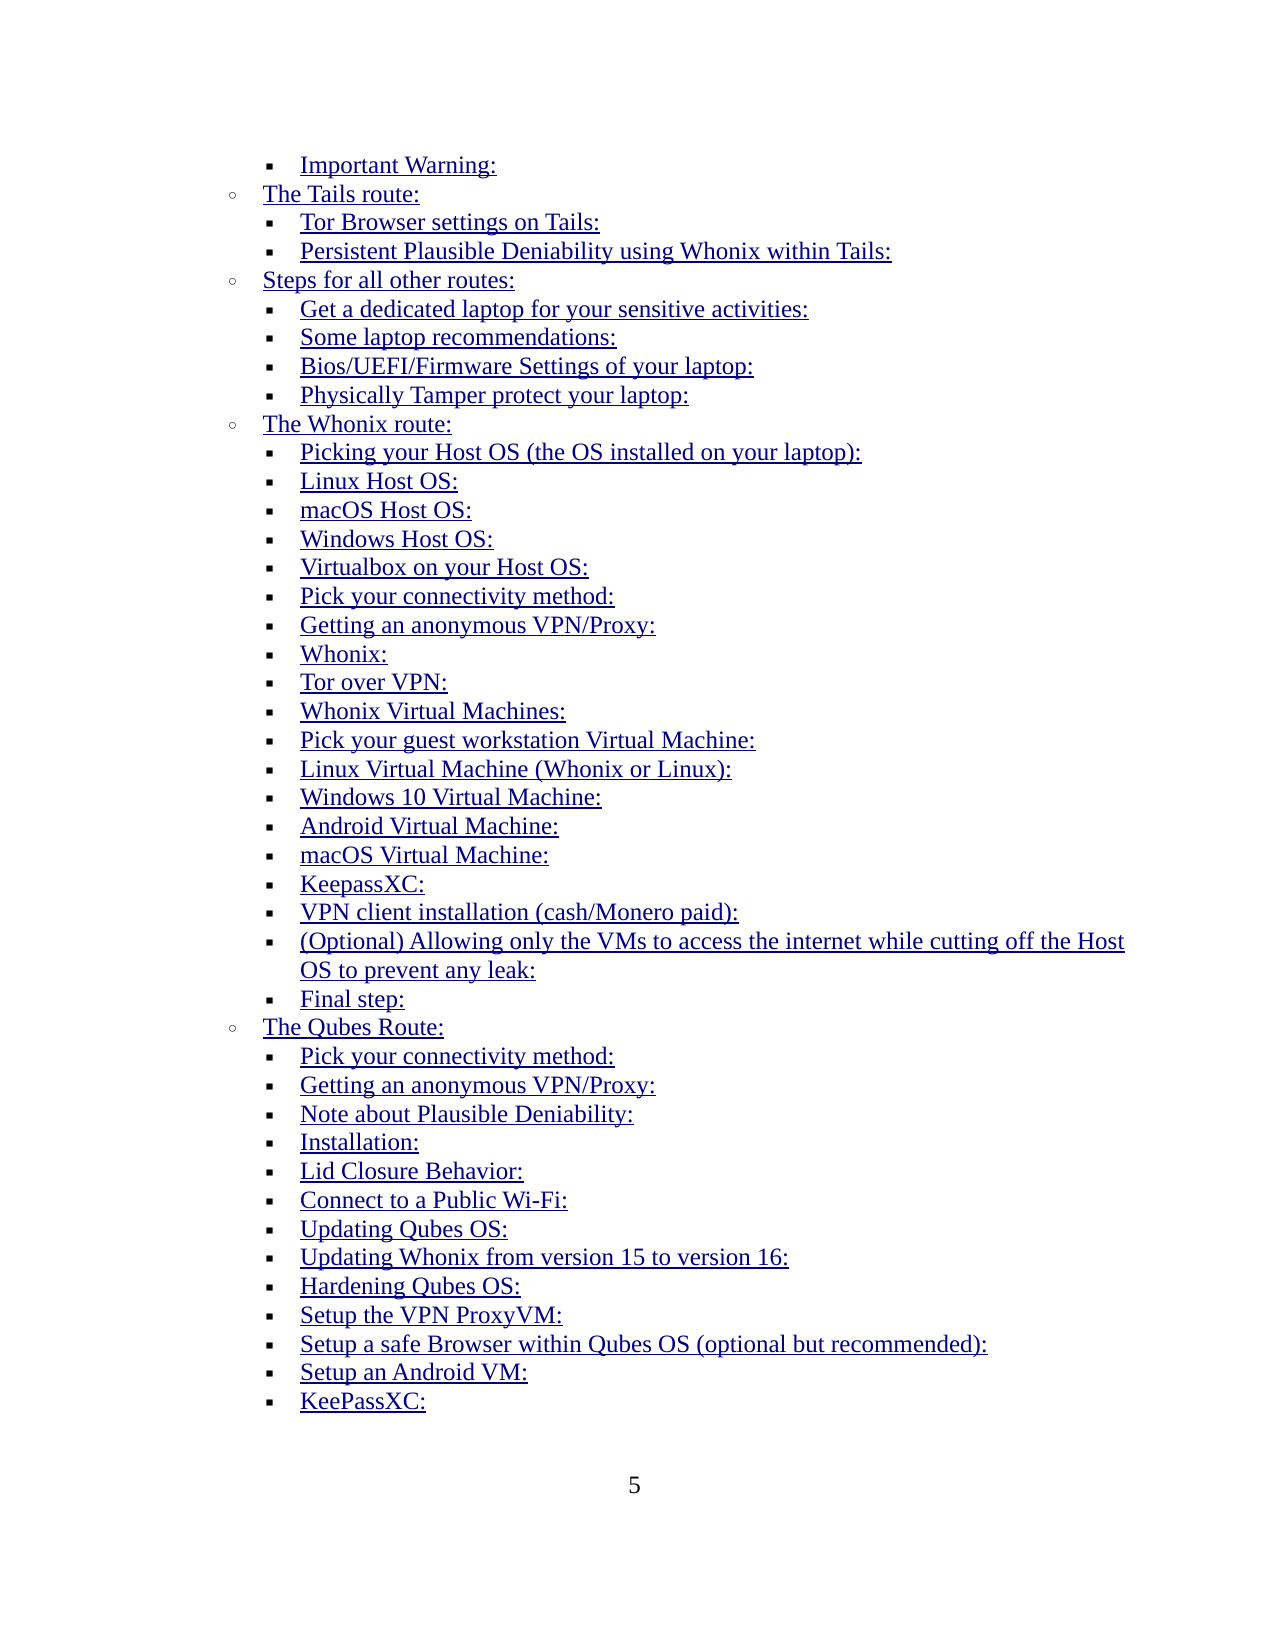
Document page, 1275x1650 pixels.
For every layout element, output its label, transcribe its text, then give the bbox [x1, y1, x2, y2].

list Final step: [262, 984, 1125, 1012]
list Important Warning: [262, 150, 1125, 179]
list Whonix: [262, 639, 1125, 667]
list Hardening Qubes OS: [262, 1271, 1125, 1300]
list macOS Virtual Machine: [262, 840, 1125, 869]
list Tor Browser settings on Tails: [262, 207, 1125, 236]
list Note about Plausible Deniability: [262, 1099, 1125, 1127]
list Windows Host OS: [262, 524, 1125, 552]
list Updating Whonix from version 15 to version 16: [262, 1242, 1125, 1271]
list KeepassXC: [262, 869, 1125, 897]
list VPN client installation (cash/Monero paid): [262, 897, 1125, 926]
list Physically Tamper protect your laptop: [262, 380, 1125, 409]
list Setup an Android VM: [262, 1357, 1125, 1386]
list The Whonix route: [225, 409, 1125, 437]
list Pick your connectivity method: [262, 1041, 1125, 1070]
list Setup the VPN ProxyVM: [262, 1300, 1125, 1329]
list (Optional) Allowing only the VMs to access the internet while cutting off the Host OS to prevent any leak: [262, 926, 1125, 984]
list Windows 10 Virtual Machine: [262, 782, 1125, 811]
list Get a dedicated laptop for your sensitive activities: [262, 294, 1125, 322]
list Getting an anonymous VPN/Proxy: [262, 610, 1125, 639]
list Persistent Plausible Deniability using Whonix within Tails: [262, 236, 1125, 265]
list Android Virtual Machine: [262, 811, 1125, 840]
list The Qubes Route: [225, 1012, 1125, 1041]
list KeePassXC: [262, 1386, 1125, 1415]
list Setup a safe Browser within Qubes OS (optional but recommended): [262, 1329, 1125, 1357]
list Connect to a Public Wi-Fi: [262, 1185, 1125, 1214]
list Linux Host OS: [262, 466, 1125, 495]
list Some laptop recommendations: [262, 322, 1125, 351]
list Steps for all other routes: [225, 265, 1125, 294]
list Installation: [262, 1127, 1125, 1156]
list Whonix Virtual Machines: [262, 696, 1125, 725]
list Bios/UEFI/Firmware Settings of your laptop: [262, 351, 1125, 380]
list Picking your Host OS (the OS installed on your laptop): [262, 437, 1125, 466]
list The Tails route: [225, 179, 1125, 207]
list Linux Virtual Machine (Whonix or Linux): [262, 754, 1125, 782]
list Tor over VPN: [262, 667, 1125, 696]
list macOS Host OS: [262, 495, 1125, 524]
list Updating Qubes OS: [262, 1214, 1125, 1242]
list Virtualbox on your Host OS: [262, 552, 1125, 581]
list Pick your connectivity method: [262, 581, 1125, 610]
list Lid Closure Behavior: [262, 1156, 1125, 1185]
list Pick your guest workstation Virtual Machine: [262, 725, 1125, 754]
list Getting an anonymous VPN/Proxy: [262, 1070, 1125, 1099]
